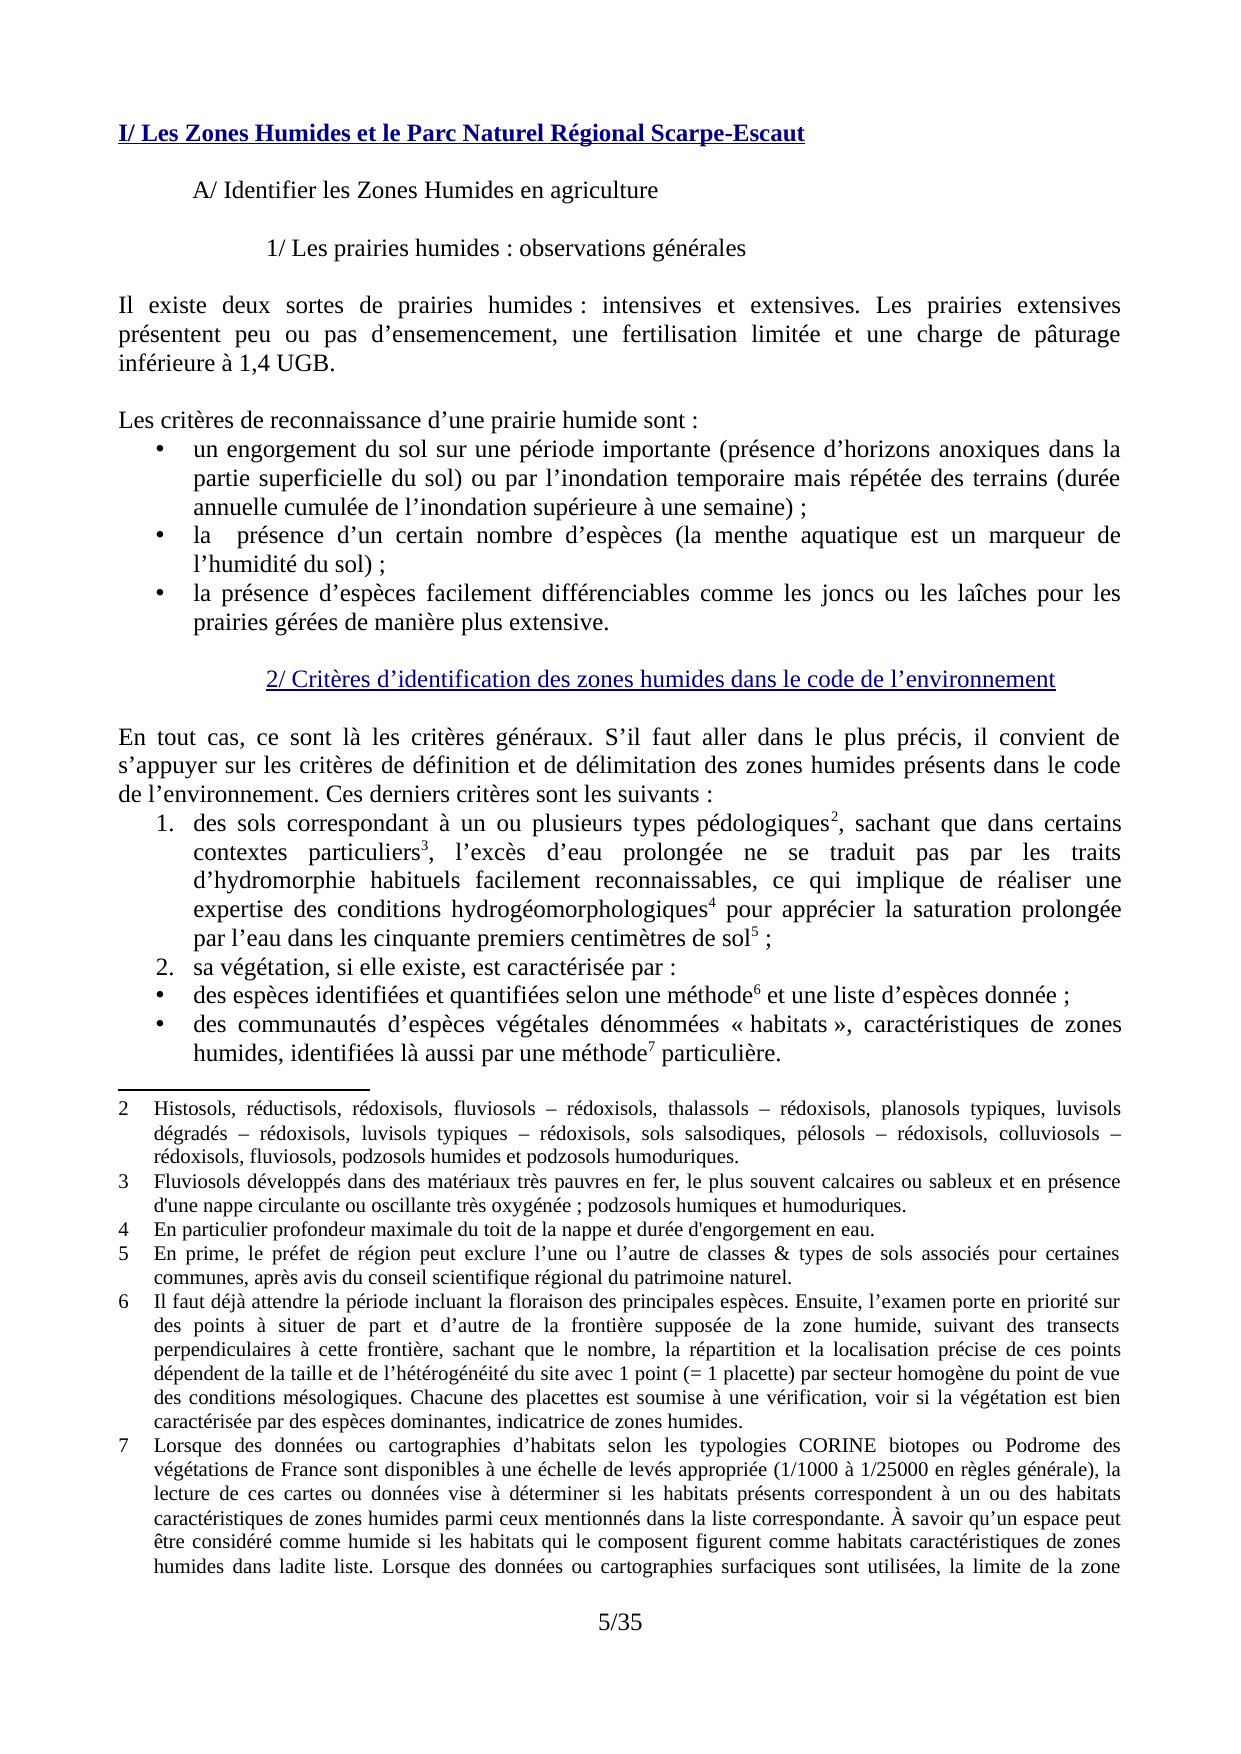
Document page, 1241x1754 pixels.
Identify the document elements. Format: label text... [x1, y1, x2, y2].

text I/ Les Zones Humides et le Parc Naturel Régional Scarpe-Escaut [118, 118, 1122, 147]
list la présence d’espèces facilement différenciables comme les joncs ou les laîches pour les prairies gérées de manière plus extensive. [156, 578, 1122, 636]
text En tout cas, ce sont là les critères généraux. S’il faut aller dans le plus précis, il convient de s’appuyer sur les critères de définition et de délimitation des zones humides présents dans le code de l’environnement. Ces derniers critères sont les suivants : [118, 722, 1122, 808]
list Il faut déjà attendre la période incluant la floraison des principales espèces. Ensuite, l’examen porte en priorité sur des points à situer de part et d’autre de la frontière supposée de la zone humide, suivant des transects perpendiculaires à cette frontière, sachant que le nombre, la répartition et la localisation précise de ces points dépendent de la taille et de l’hétérogénéité du site avec 1 point (= 1 placette) par secteur homogène du point de vue des conditions mésologiques. Chacune des placettes est soumise à une vérification, voir si la végétation est bien caractérisée par des espèces dominantes, indicatrice de zones humides. [118, 1289, 1122, 1433]
list sa végétation, si elle existe, est caractérisée par : [156, 952, 1122, 981]
text 1/ Les prairies humides : observations générales [118, 233, 1122, 262]
list un engorgement du sol sur une période importante (présence d’horizons anoxiques dans la partie superficielle du sol) ou par l’inondation temporaire mais répétée des terrains (durée annuelle cumulée de l’inondation supérieure à une semaine) ; [156, 434, 1122, 521]
text Les critères de reconnaissance d’une prairie humide sont : [118, 406, 1122, 434]
text 2/ Critères d’identification des zones humides dans le code de l’environnement [118, 664, 1122, 693]
list Histosols, réductisols, rédoxisols, fluviosols – rédoxisols, thalassols – rédoxisols, planosols typiques, luvisols dégradés – rédoxisols, luvisols typiques – rédoxisols, sols salsodiques, pélosols – rédoxisols, colluviosols – rédoxisols, fluviosols, podzosols humides et podzosols humoduriques. [118, 1096, 1122, 1168]
list Lorsque des données ou cartographies d’habitats selon les typologies CORINE biotopes ou Podrome des végétations de France sont disponibles à une échelle de levés appropriée (1/1000 à 1/25000 en règles générale), la lecture de ces cartes ou données vise à déterminer si les habitats présents correspondent à un ou des habitats caractéristiques de zones humides parmi ceux mentionnés dans la liste correspondante. À savoir qu’un espace peut être considéré comme humide si les habitats qui le composent figurent comme habitats caractéristiques de zones humides dans ladite liste. Lorsque des données ou cartographies surfaciques sont utilisées, la limite de la zone [118, 1433, 1122, 1578]
text Il existe deux sortes de prairies humides : intensives et extensives. Les prairies extensives présentent peu ou pas d’ensemencement, une fertilisation limitée et une charge de pâturage inférieure à 1,4 UGB. [118, 291, 1122, 377]
list la présence d’un certain nombre d’espèces (la menthe aquatique est un marqueur de l’humidité du sol) ; [156, 521, 1122, 578]
list Fluviosols développés dans des matériaux très pauvres en fer, le plus souvent calcaires ou sableux et en présence d'une nappe circulante ou oscillante très oxygénée ; podzosols humiques et humoduriques. [118, 1168, 1122, 1217]
text A/ Identifier les Zones Humides en agriculture [118, 176, 1122, 204]
list des espèces identifiées et quantifiées selon une méthode et une liste d’espèces donnée ; [156, 981, 1122, 1009]
list des communautés d’espèces végétales dénommées « habitats », caractéristiques de zones humides, identifiées là aussi par une méthode particulière. [156, 1009, 1122, 1067]
list En particulier profondeur maximale du toit de la nappe et durée d'engorgement en eau. [118, 1217, 1122, 1241]
list En prime, le préfet de région peut exclure l’une ou l’autre de classes & types de sols associés pour certaines communes, après avis du conseil scientifique régional du patrimoine naturel. [118, 1241, 1122, 1289]
list des sols correspondant à un ou plusieurs types pédologiques, sachant que dans certains contextes particuliers, l’excès d’eau prolongée ne se traduit pas par les traits d’hydromorphie habituels facilement reconnaissables, ce qui implique de réaliser une expertise des conditions hydrogéomorphologiques pour apprécier la saturation prolongée par l’eau dans les cinquante premiers centimètres de sol ; [156, 808, 1122, 952]
